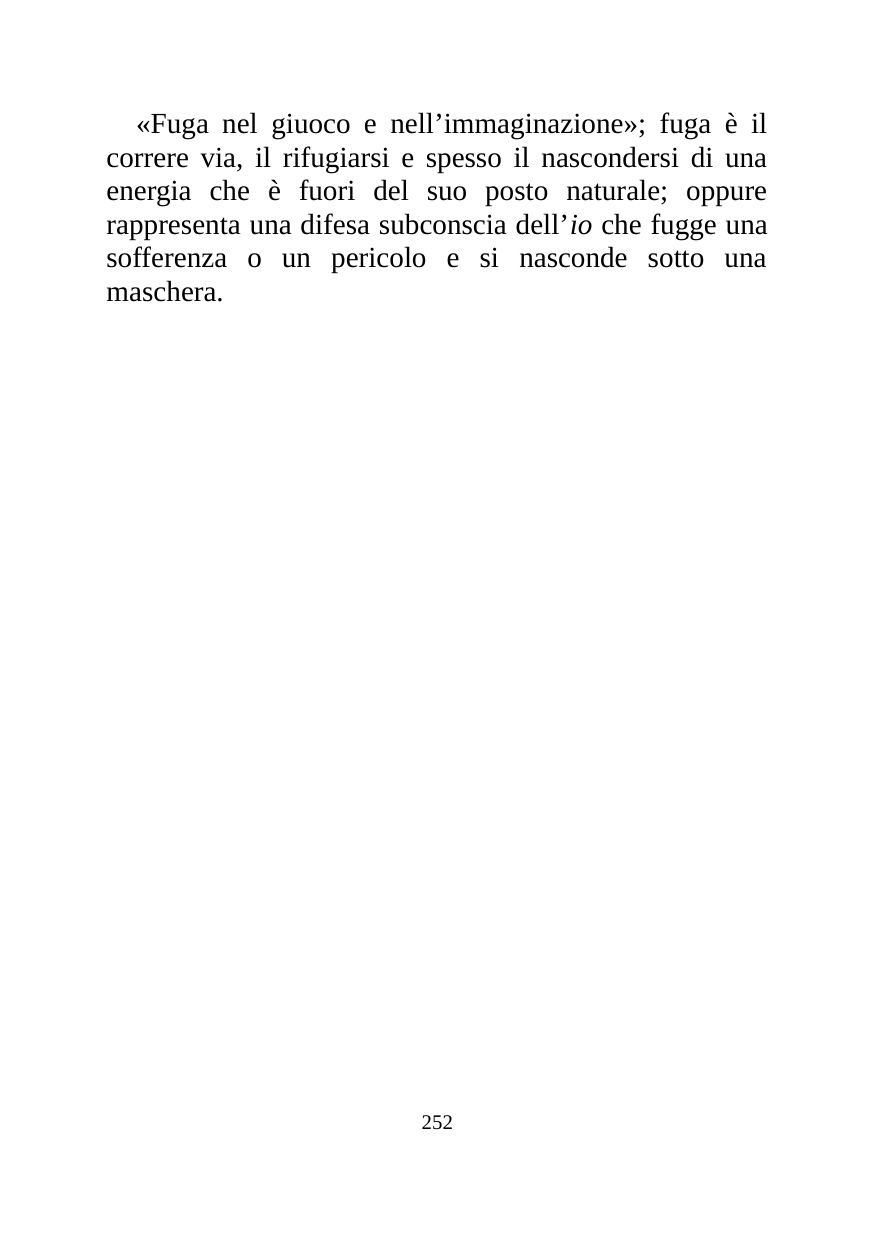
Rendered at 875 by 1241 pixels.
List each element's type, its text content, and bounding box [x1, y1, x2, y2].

text «Fuga nel giuoco e nell’immaginazione»; fuga è il correre via, il rifugiarsi e spesso il nascondersi di una energia che è fuori del suo posto naturale; oppure rappresenta una difesa subconscia dell’io che fugge una sofferenza o un pericolo e si nasconde sotto una maschera. [106, 106, 768, 307]
